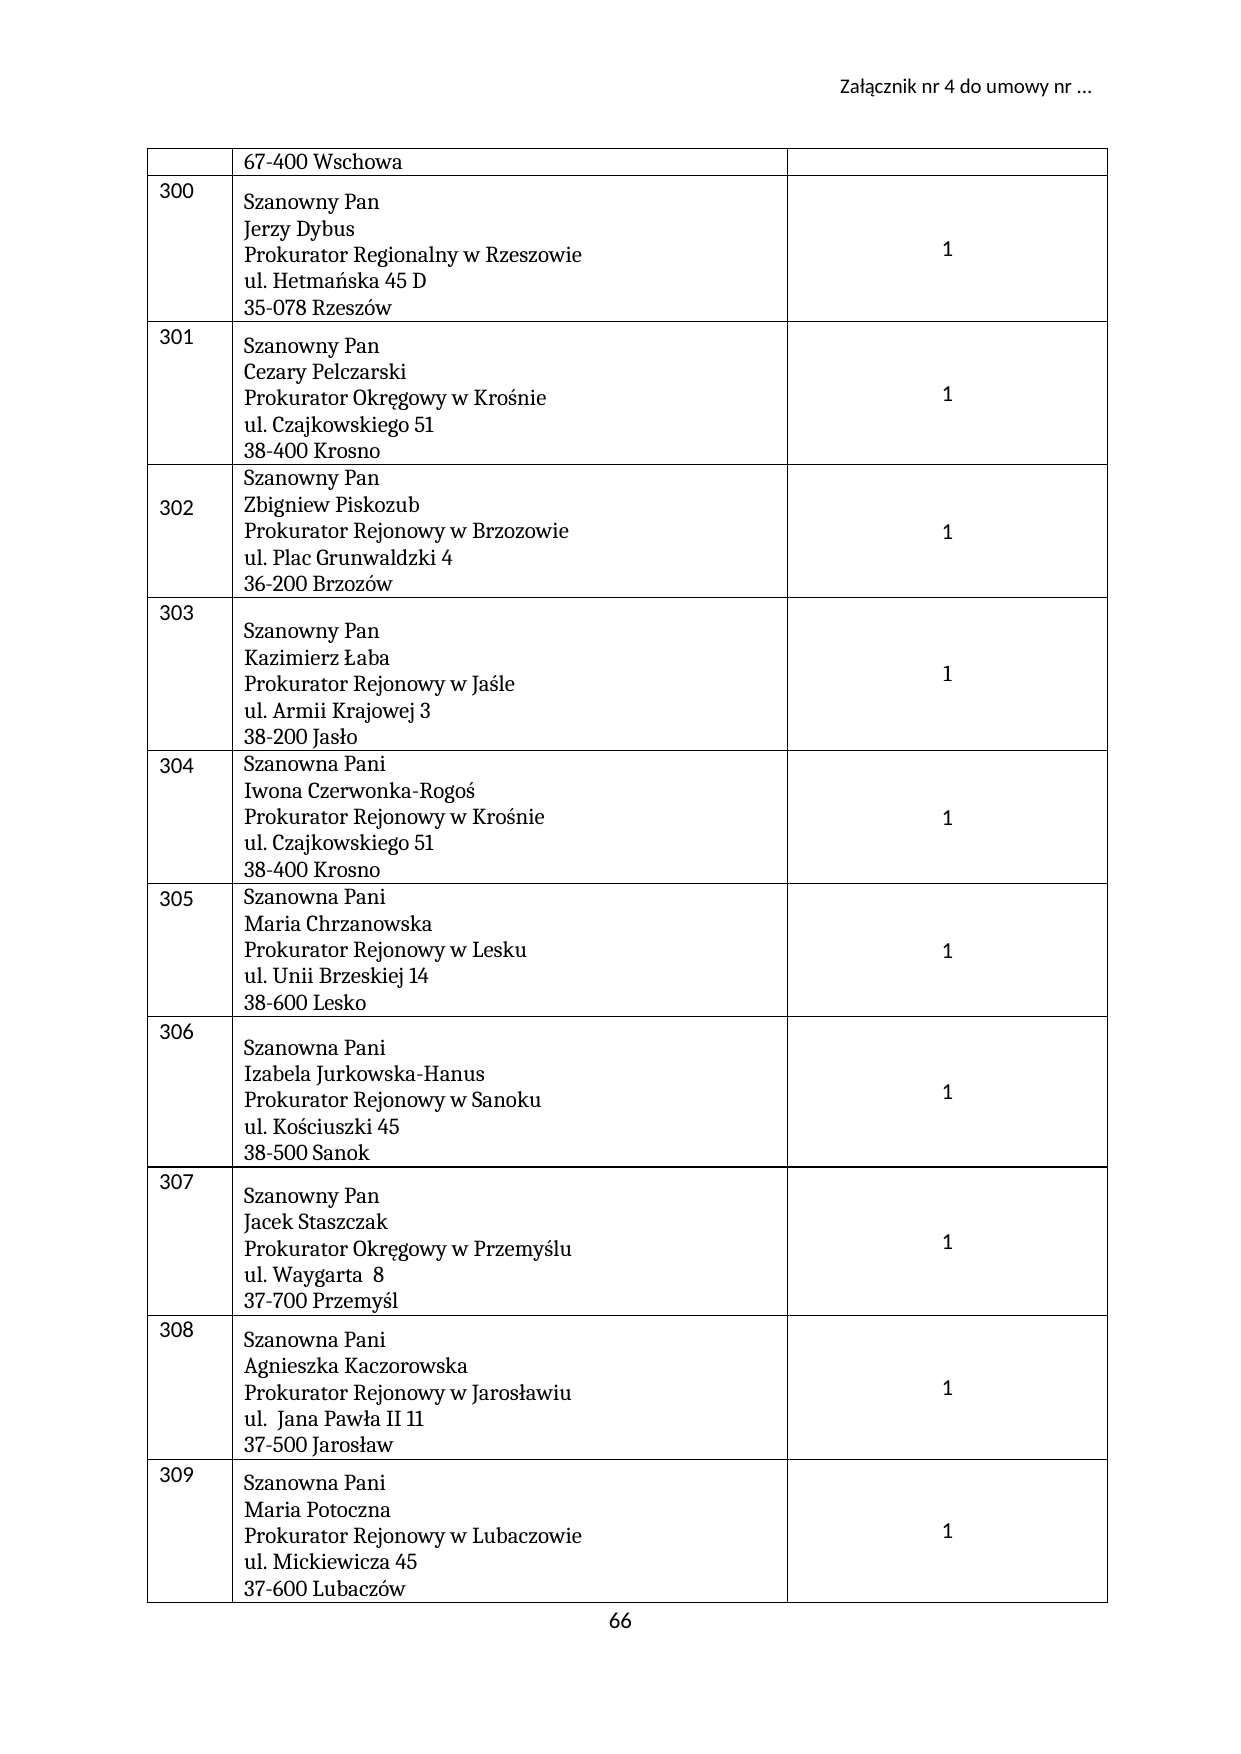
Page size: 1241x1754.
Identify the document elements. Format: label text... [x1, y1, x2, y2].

table_cell 1 [788, 176, 1107, 321]
table_cell Szanowny Pan Kazimierz Łaba Prokurator Rejonowy w Jaśle ul. Armii Krajowej 3 38-200 Jasło [233, 598, 787, 750]
table_cell 1 [788, 1316, 1107, 1459]
table_cell 305 [148, 884, 232, 1016]
table_cell 1 [788, 884, 1107, 1016]
table_cell 307 [148, 1168, 232, 1314]
table_cell 308 [148, 1316, 232, 1459]
table_cell 1 [788, 465, 1107, 597]
table_cell 300 [148, 176, 232, 321]
table_cell 301 [148, 322, 232, 464]
table_cell 1 [788, 598, 1107, 750]
table_cell Szanowna Pani Maria Chrzanowska Prokurator Rejonowy w Lesku ul. Unii Brzeskiej 14 38-600 Lesko [233, 884, 787, 1016]
table_cell Szanowna Pani Maria Potoczna Prokurator Rejonowy w Lubaczowie ul. Mickiewicza 45 37-600 Lubaczów [233, 1460, 787, 1602]
table_cell 1 [788, 1460, 1107, 1602]
table_cell 1 [788, 1017, 1107, 1166]
table_cell 304 [148, 751, 232, 883]
table_cell Szanowny Pan Jacek Staszczak Prokurator Okręgowy w Przemyślu ul. Waygarta 8 37-700 Przemyśl [233, 1168, 787, 1314]
table_cell 306 [148, 1017, 232, 1166]
table_cell 1 [788, 322, 1107, 464]
table_cell 303 [148, 598, 232, 750]
table_cell 302 [148, 465, 232, 597]
table_cell 1 [788, 751, 1107, 883]
table_cell [788, 149, 1107, 175]
table_cell Szanowny Pan Jerzy Dybus Prokurator Regionalny w Rzeszowie ul. Hetmańska 45 D 35-078 Rzeszów [233, 176, 787, 321]
table_cell 67-400 Wschowa [233, 149, 787, 175]
table_cell Szanowna Pani Izabela Jurkowska-Hanus Prokurator Rejonowy w Sanoku ul. Kościuszki 45 38-500 Sanok [233, 1017, 787, 1166]
table_cell 1 [788, 1168, 1107, 1314]
table_cell Szanowny Pan Zbigniew Piskozub Prokurator Rejonowy w Brzozowie ul. Plac Grunwaldzki 4 36-200 Brzozów [233, 465, 787, 597]
table_cell Szanowna Pani Iwona Czerwonka-Rogoś Prokurator Rejonowy w Krośnie ul. Czajkowskiego 51 38-400 Krosno [233, 751, 787, 883]
table_cell Szanowny Pan Cezary Pelczarski Prokurator Okręgowy w Krośnie ul. Czajkowskiego 51 38-400 Krosno [233, 322, 787, 464]
table_cell Szanowna Pani Agnieszka Kaczorowska Prokurator Rejonowy w Jarosławiu ul. Jana Pawła II 11 37-500 Jarosław [233, 1316, 787, 1459]
table_cell 309 [148, 1460, 232, 1602]
table_cell [148, 149, 232, 175]
